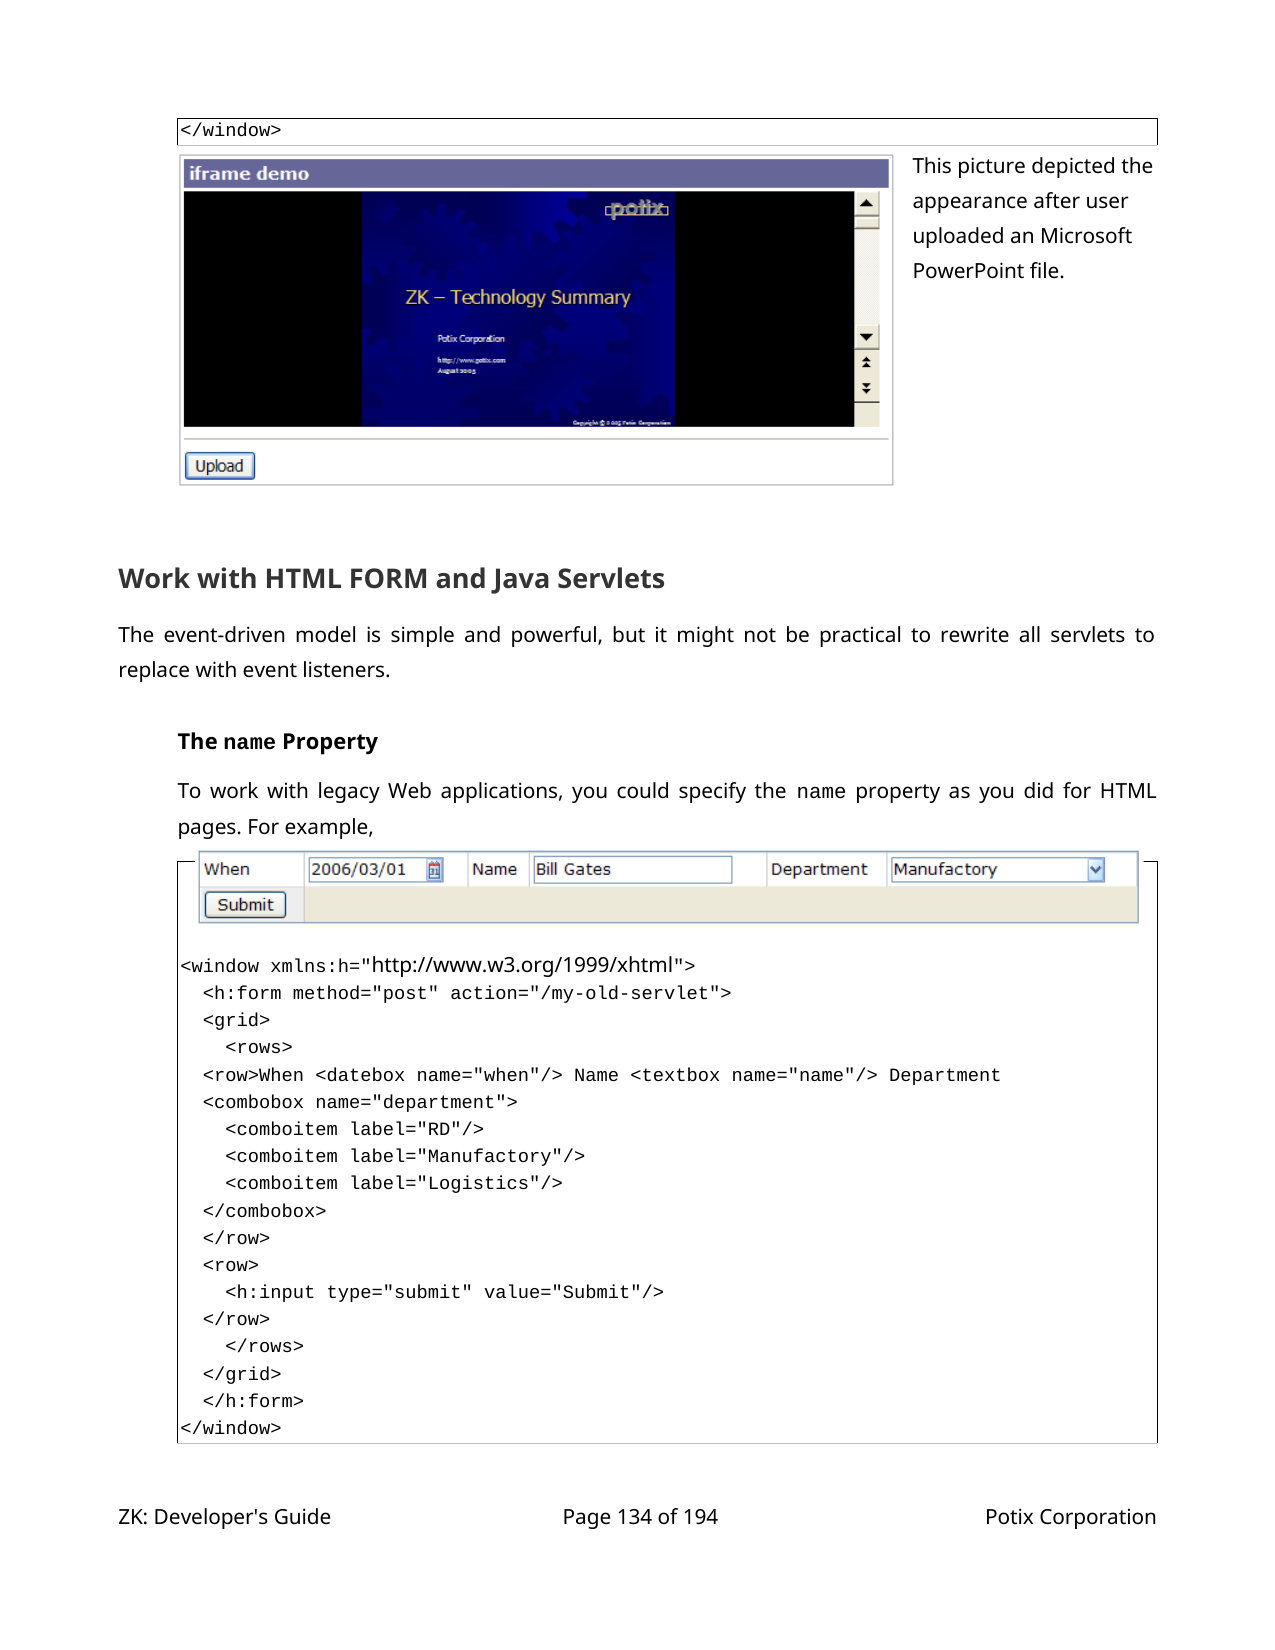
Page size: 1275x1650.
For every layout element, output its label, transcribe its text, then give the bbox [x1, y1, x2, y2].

text </combobox> [178, 1198, 1157, 1223]
table_header [898, 151, 912, 488]
picture [195, 847, 1144, 926]
text <comboitem label="Logistics"/> [178, 1171, 1157, 1196]
text <combobox name="department"> [178, 1090, 1157, 1114]
picture [177, 150, 898, 489]
table_header This picture depicted the appearance after user uploaded an Microsoft PowerPoint file. [912, 151, 1156, 488]
text <rows> [178, 1035, 1157, 1059]
text </row> [178, 1226, 1157, 1250]
text <comboitem label="Manufactory"/> [178, 1144, 1157, 1168]
text </h:form> [178, 1389, 1157, 1413]
text To work with legacy Web applications, you could specify the name property as you did for HTML pages. For example, [177, 776, 1157, 840]
text <row>When <datebox name="when"/> Name <textbox name="name"/> Department [178, 1062, 1157, 1087]
text <grid> [178, 1008, 1157, 1032]
text <h:form method="post" action="/my-old-servlet"> [178, 981, 1157, 1005]
subtitle Work with HTML FORM and Java Servlets [118, 559, 1157, 596]
text </window> [178, 119, 1157, 145]
text </row> [178, 1307, 1157, 1331]
text The event-driven model is simple and powerful, but it might not be practical to rewrite all servlets to replace with event listeners. [118, 620, 1157, 683]
text </rows> [178, 1334, 1157, 1359]
text <window xmlns:h="http://www.w3.org/1999/xhtml"> [178, 950, 1157, 978]
text </window> [178, 1416, 1157, 1443]
text <row> [178, 1253, 1157, 1277]
text <comboitem label="RD"/> [178, 1117, 1157, 1141]
text </grid> [178, 1362, 1157, 1386]
text <h:input type="submit" value="Submit"/> [178, 1280, 1157, 1304]
subtitle The name Property [177, 726, 1157, 756]
